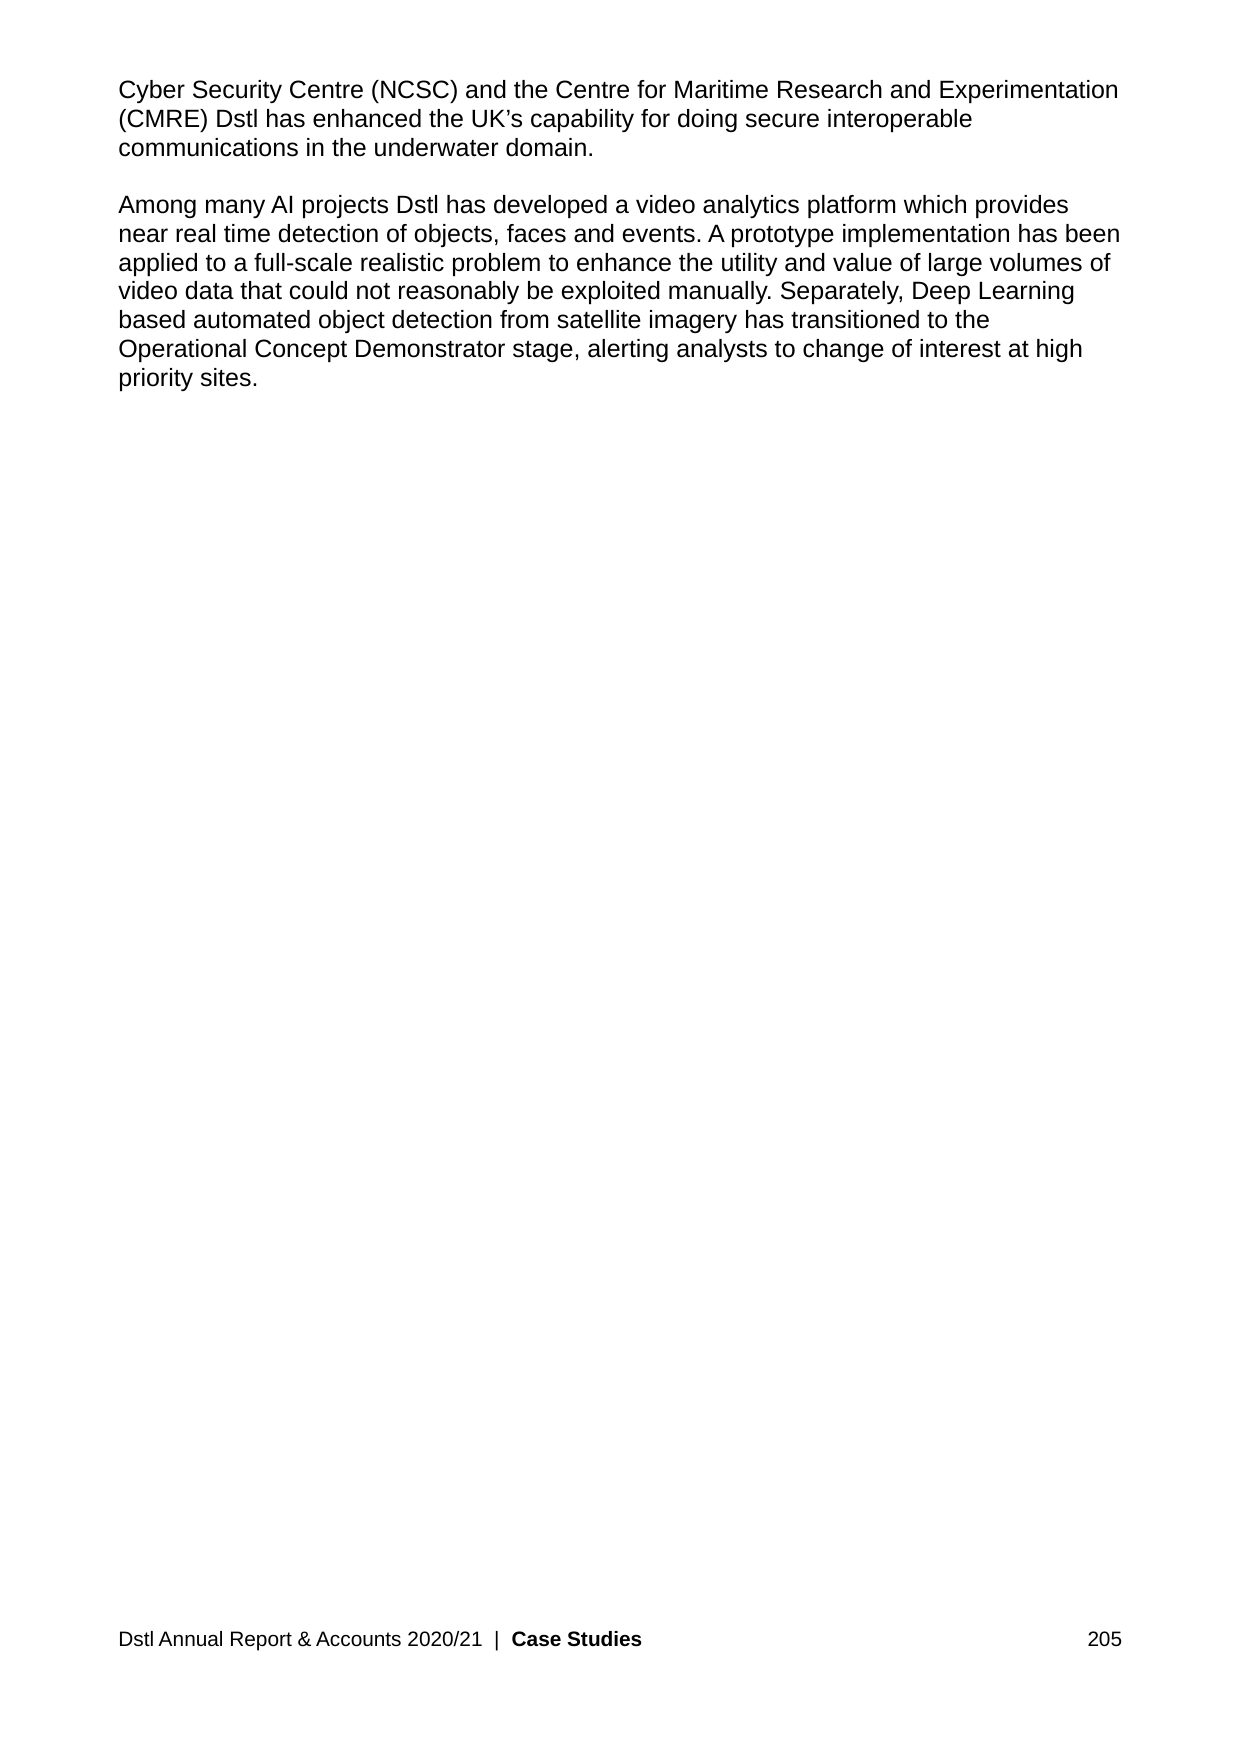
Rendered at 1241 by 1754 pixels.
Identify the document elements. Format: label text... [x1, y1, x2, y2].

text Among many AI projects Dstl has developed a video analytics platform which provides near real time detection of objects, faces and events. A prototype implementation has been applied to a full-scale realistic problem to enhance the utility and value of large volumes of video data that could not reasonably be exploited manually. Separately, Deep Learning based automated object detection from satellite imagery has transitioned to the Operational Concept Demonstrator stage, alerting analysts to change of interest at high priority sites. [118, 190, 1122, 391]
text Cyber Security Centre (NCSC) and the Centre for Maritime Research and Experimentation (CMRE) Dstl has enhanced the UK’s capability for doing secure interoperable communications in the underwater domain. [118, 75, 1122, 161]
